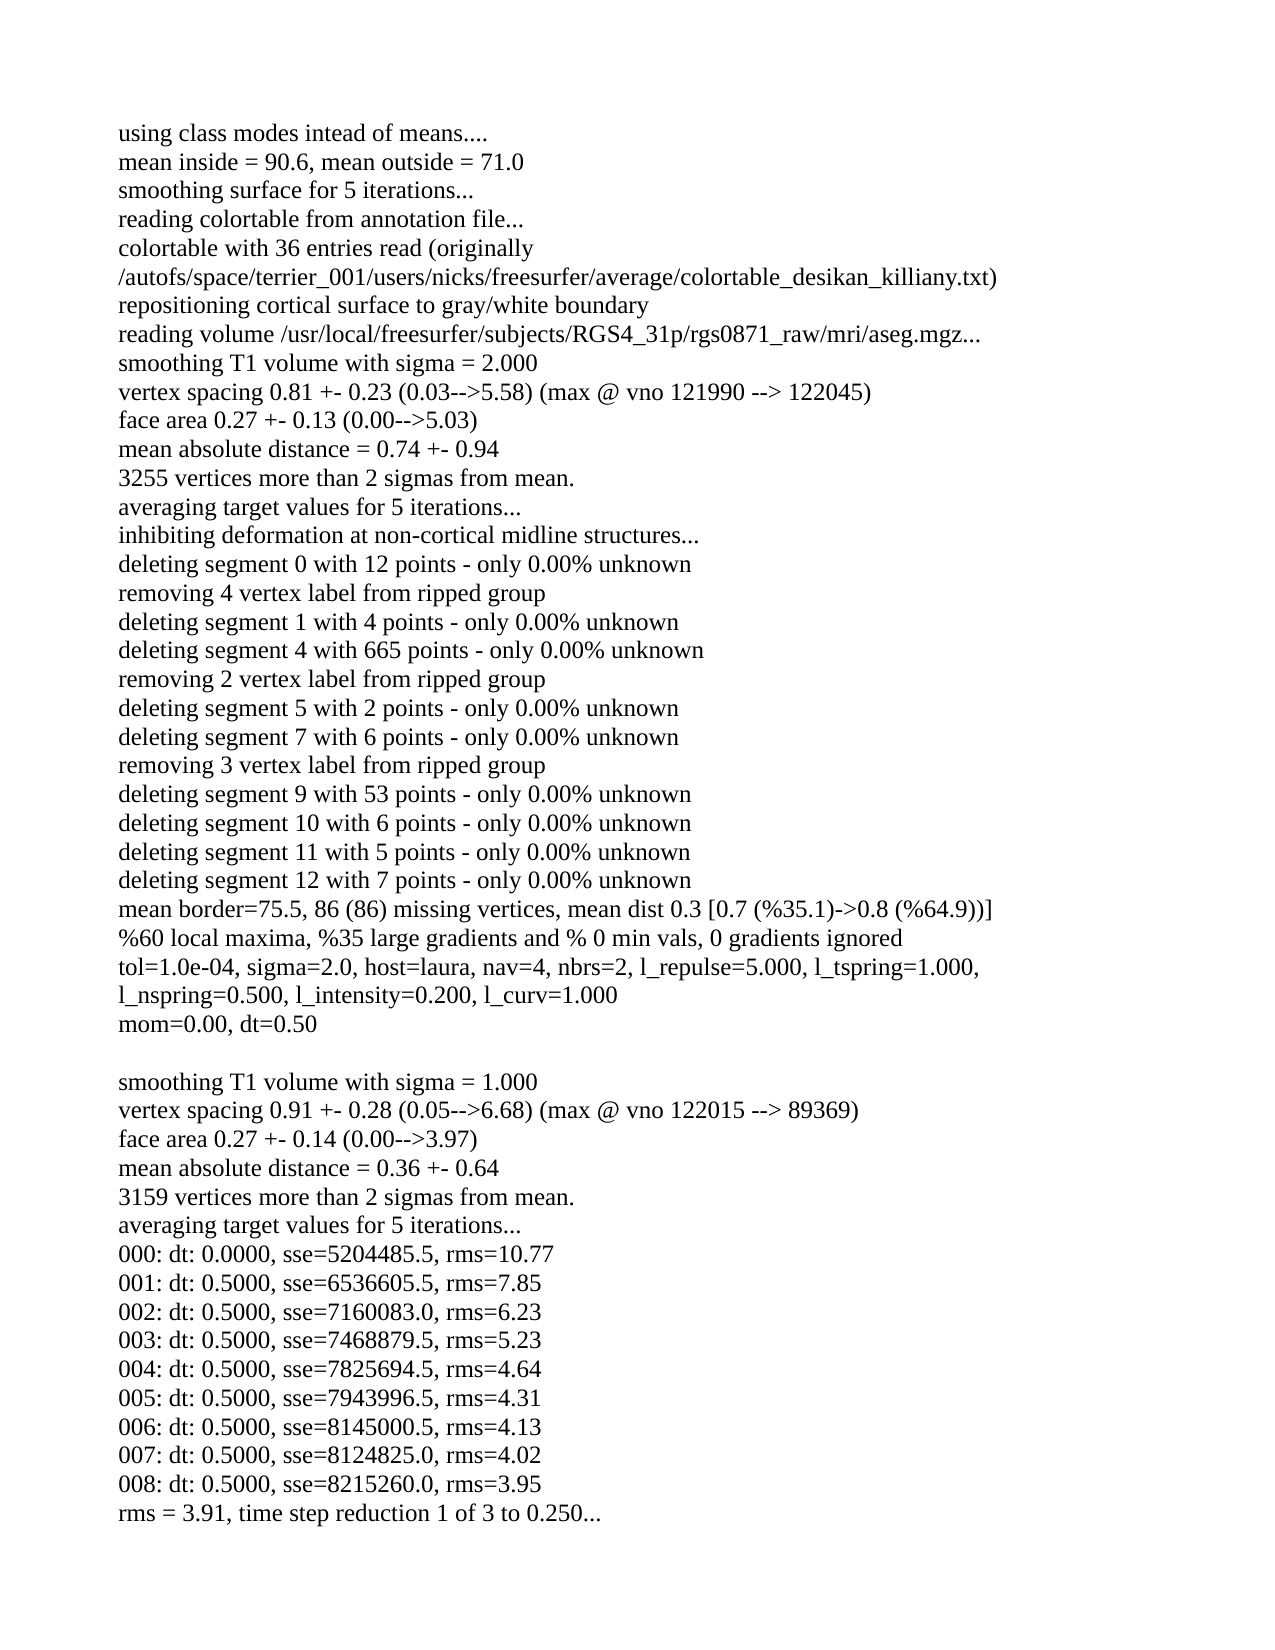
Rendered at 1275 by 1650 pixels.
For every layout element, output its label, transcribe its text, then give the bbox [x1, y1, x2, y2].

text removing 3 vertex label from ripped group [118, 751, 1157, 779]
text deleting segment 7 with 6 points - only 0.00% unknown [118, 722, 1157, 751]
text mean absolute distance = 0.36 +- 0.64 [118, 1153, 1157, 1182]
text reading colortable from annotation file... [118, 204, 1157, 233]
text 000: dt: 0.0000, sse=5204485.5, rms=10.77 [118, 1239, 1157, 1268]
text 3255 vertices more than 2 sigmas from mean. [118, 463, 1157, 492]
text 004: dt: 0.5000, sse=7825694.5, rms=4.64 [118, 1354, 1157, 1383]
text mom=0.00, dt=0.50 [118, 1009, 1157, 1038]
text deleting segment 0 with 12 points - only 0.00% unknown [118, 549, 1157, 578]
text colortable with 36 entries read (originally /autofs/space/terrier_001/users/nicks/freesurfer/average/colortable_desikan_killiany.txt) [118, 233, 1157, 291]
text 005: dt: 0.5000, sse=7943996.5, rms=4.31 [118, 1383, 1157, 1412]
text averaging target values for 5 iterations... [118, 1211, 1157, 1239]
text face area 0.27 +- 0.13 (0.00-->5.03) [118, 406, 1157, 434]
text deleting segment 9 with 53 points - only 0.00% unknown [118, 779, 1157, 808]
text face area 0.27 +- 0.14 (0.00-->3.97) [118, 1124, 1157, 1153]
text deleting segment 5 with 2 points - only 0.00% unknown [118, 693, 1157, 722]
text 008: dt: 0.5000, sse=8215260.0, rms=3.95 [118, 1469, 1157, 1498]
text mean absolute distance = 0.74 +- 0.94 [118, 434, 1157, 463]
text repositioning cortical surface to gray/white boundary [118, 291, 1157, 319]
text averaging target values for 5 iterations... [118, 492, 1157, 521]
text 003: dt: 0.5000, sse=7468879.5, rms=5.23 [118, 1326, 1157, 1354]
text deleting segment 12 with 7 points - only 0.00% unknown [118, 866, 1157, 894]
text mean border=75.5, 86 (86) missing vertices, mean dist 0.3 [0.7 (%35.1)->0.8 (%64.9))] [118, 894, 1157, 923]
text inhibiting deformation at non-cortical midline structures... [118, 521, 1157, 549]
text 006: dt: 0.5000, sse=8145000.5, rms=4.13 [118, 1412, 1157, 1441]
text smoothing T1 volume with sigma = 2.000 [118, 348, 1157, 377]
text smoothing T1 volume with sigma = 1.000 [118, 1067, 1157, 1096]
text using class modes intead of means.... [118, 118, 1157, 147]
text 007: dt: 0.5000, sse=8124825.0, rms=4.02 [118, 1441, 1157, 1469]
text smoothing surface for 5 iterations... [118, 176, 1157, 204]
text deleting segment 10 with 6 points - only 0.00% unknown [118, 808, 1157, 837]
text 002: dt: 0.5000, sse=7160083.0, rms=6.23 [118, 1297, 1157, 1326]
text 3159 vertices more than 2 sigmas from mean. [118, 1182, 1157, 1211]
text tol=1.0e-04, sigma=2.0, host=laura, nav=4, nbrs=2, l_repulse=5.000, l_tspring=1.000, l_nspring=0.500, l_intensity=0.200, l_curv=1.000 [118, 952, 1157, 1009]
text deleting segment 11 with 5 points - only 0.00% unknown [118, 837, 1157, 866]
text rms = 3.91, time step reduction 1 of 3 to 0.250... [118, 1498, 1157, 1527]
text deleting segment 1 with 4 points - only 0.00% unknown [118, 607, 1157, 636]
text 001: dt: 0.5000, sse=6536605.5, rms=7.85 [118, 1268, 1157, 1297]
text deleting segment 4 with 665 points - only 0.00% unknown [118, 636, 1157, 664]
text vertex spacing 0.81 +- 0.23 (0.03-->5.58) (max @ vno 121990 --> 122045) [118, 377, 1157, 406]
text removing 2 vertex label from ripped group [118, 664, 1157, 693]
text removing 4 vertex label from ripped group [118, 578, 1157, 607]
text mean inside = 90.6, mean outside = 71.0 [118, 147, 1157, 176]
text reading volume /usr/local/freesurfer/subjects/RGS4_31p/rgs0871_raw/mri/aseg.mgz... [118, 319, 1157, 348]
text %60 local maxima, %35 large gradients and % 0 min vals, 0 gradients ignored [118, 923, 1157, 952]
text vertex spacing 0.91 +- 0.28 (0.05-->6.68) (max @ vno 122015 --> 89369) [118, 1096, 1157, 1124]
